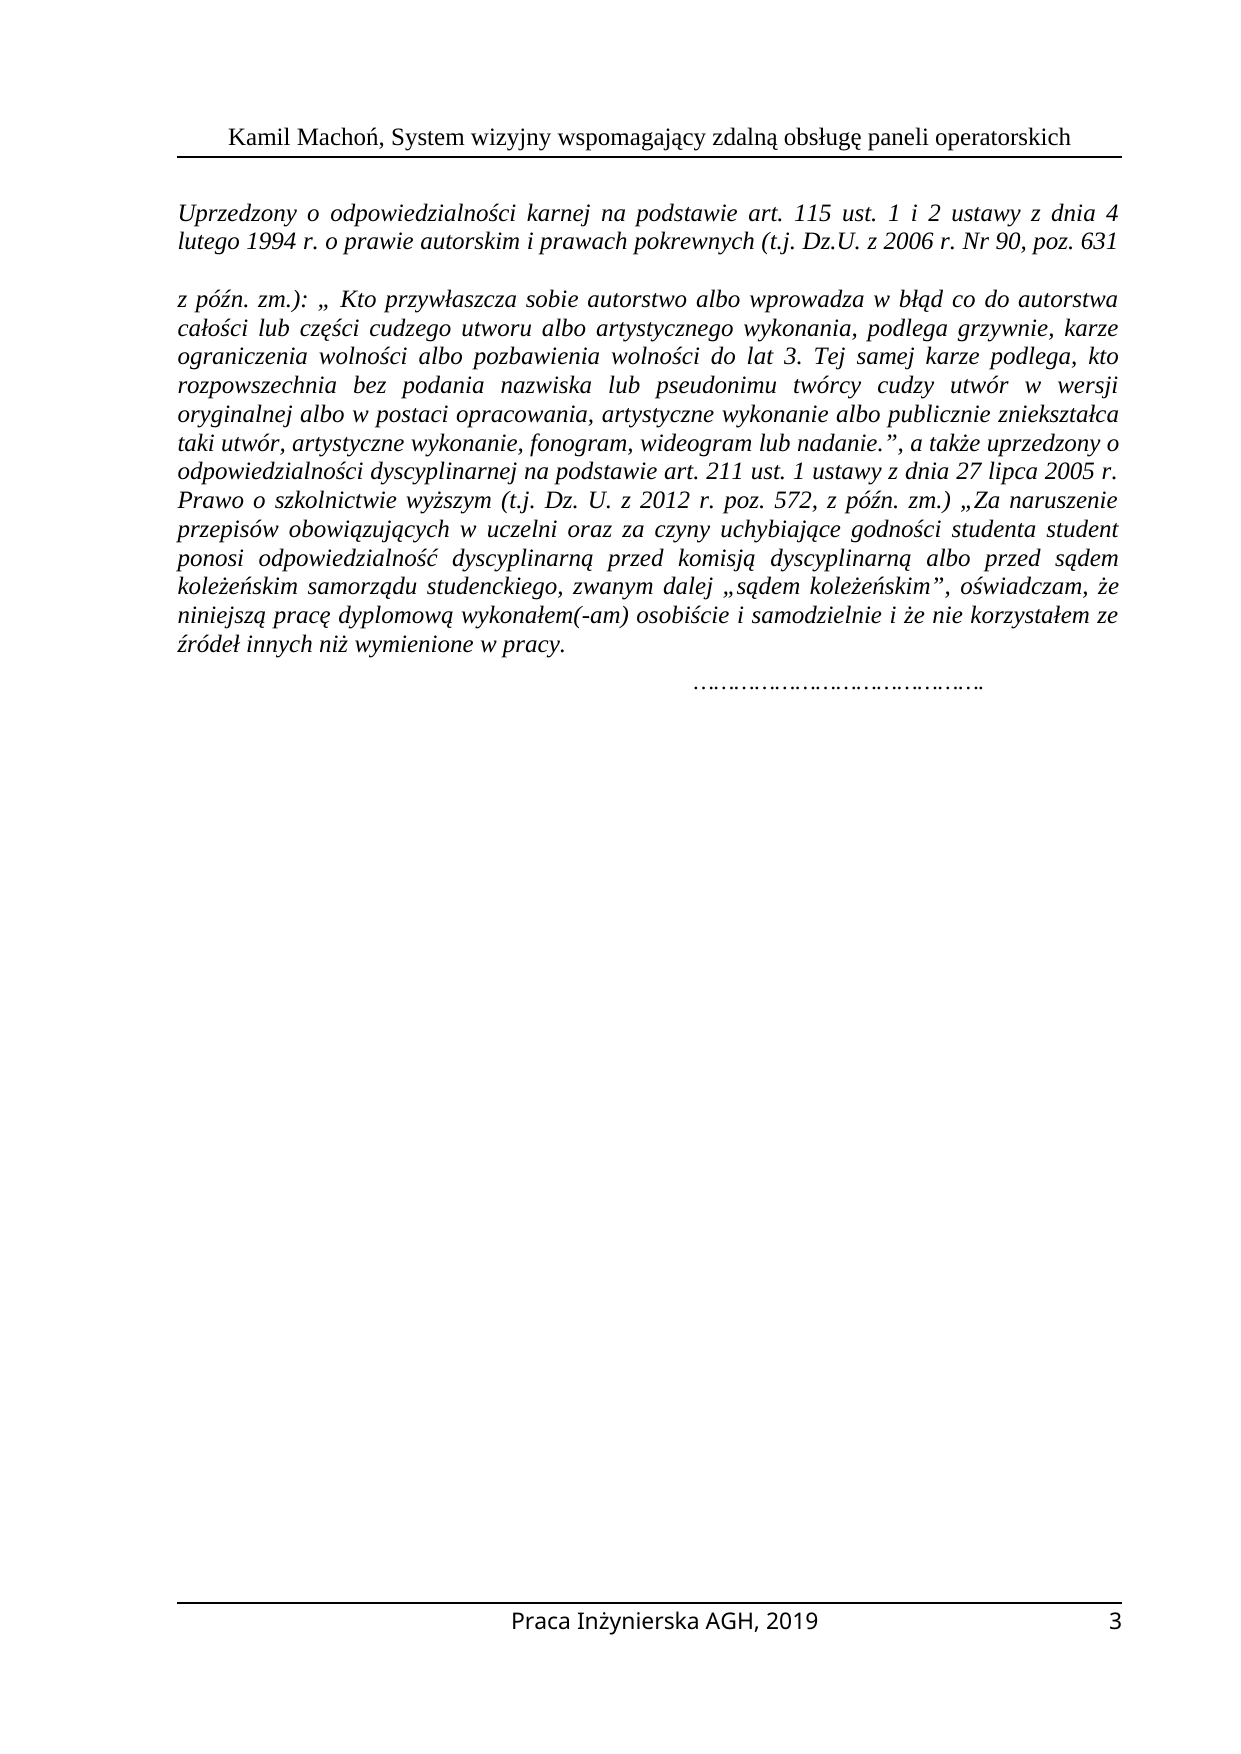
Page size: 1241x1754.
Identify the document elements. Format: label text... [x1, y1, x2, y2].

text ……………………………………. [177, 668, 1122, 694]
text Uprzedzony o odpowiedzialności karnej na podstawie art. 115 ust. 1 i 2 ustawy z dnia 4 lutego 1994 r. o prawie autorskim i prawach pokrewnych (t.j. Dz.U. z 2006 r. Nr 90, poz. 631 z późn. zm.): „ Kto przywłaszcza sobie autorstwo albo wprowadza w błąd co do autorstwa całości lub części cudzego utworu albo artystycznego wykonania, podlega grzywnie, karze ograniczenia wolności albo pozbawienia wolności do lat 3. Tej samej karze podlega, kto rozpowszechnia bez podania nazwiska lub pseudonimu twórcy cudzy utwór w wersji oryginalnej albo w postaci opracowania, artystyczne wykonanie albo publicznie zniekształca taki utwór, artystyczne wykonanie, fonogram, wideogram lub nadanie.”, a także uprzedzony o odpowiedzialności dyscyplinarnej na podstawie art. 211 ust. 1 ustawy z dnia 27 lipca 2005 r. Prawo o szkolnictwie wyższym (t.j. Dz. U. z 2012 r. poz. 572, z późn. zm.) „Za naruszenie przepisów obowiązujących w uczelni oraz za czyny uchybiające godności studenta student ponosi odpowiedzialność dyscyplinarną przed komisją dyscyplinarną albo przed sądem koleżeńskim samorządu studenckiego, zwanym dalej „sądem koleżeńskim”, oświadczam, że niniejszą pracę dyplomową wykonałem(-am) osobiście i samodzielnie i że nie korzystałem ze źródeł innych niż wymienione w pracy. [177, 198, 1122, 658]
